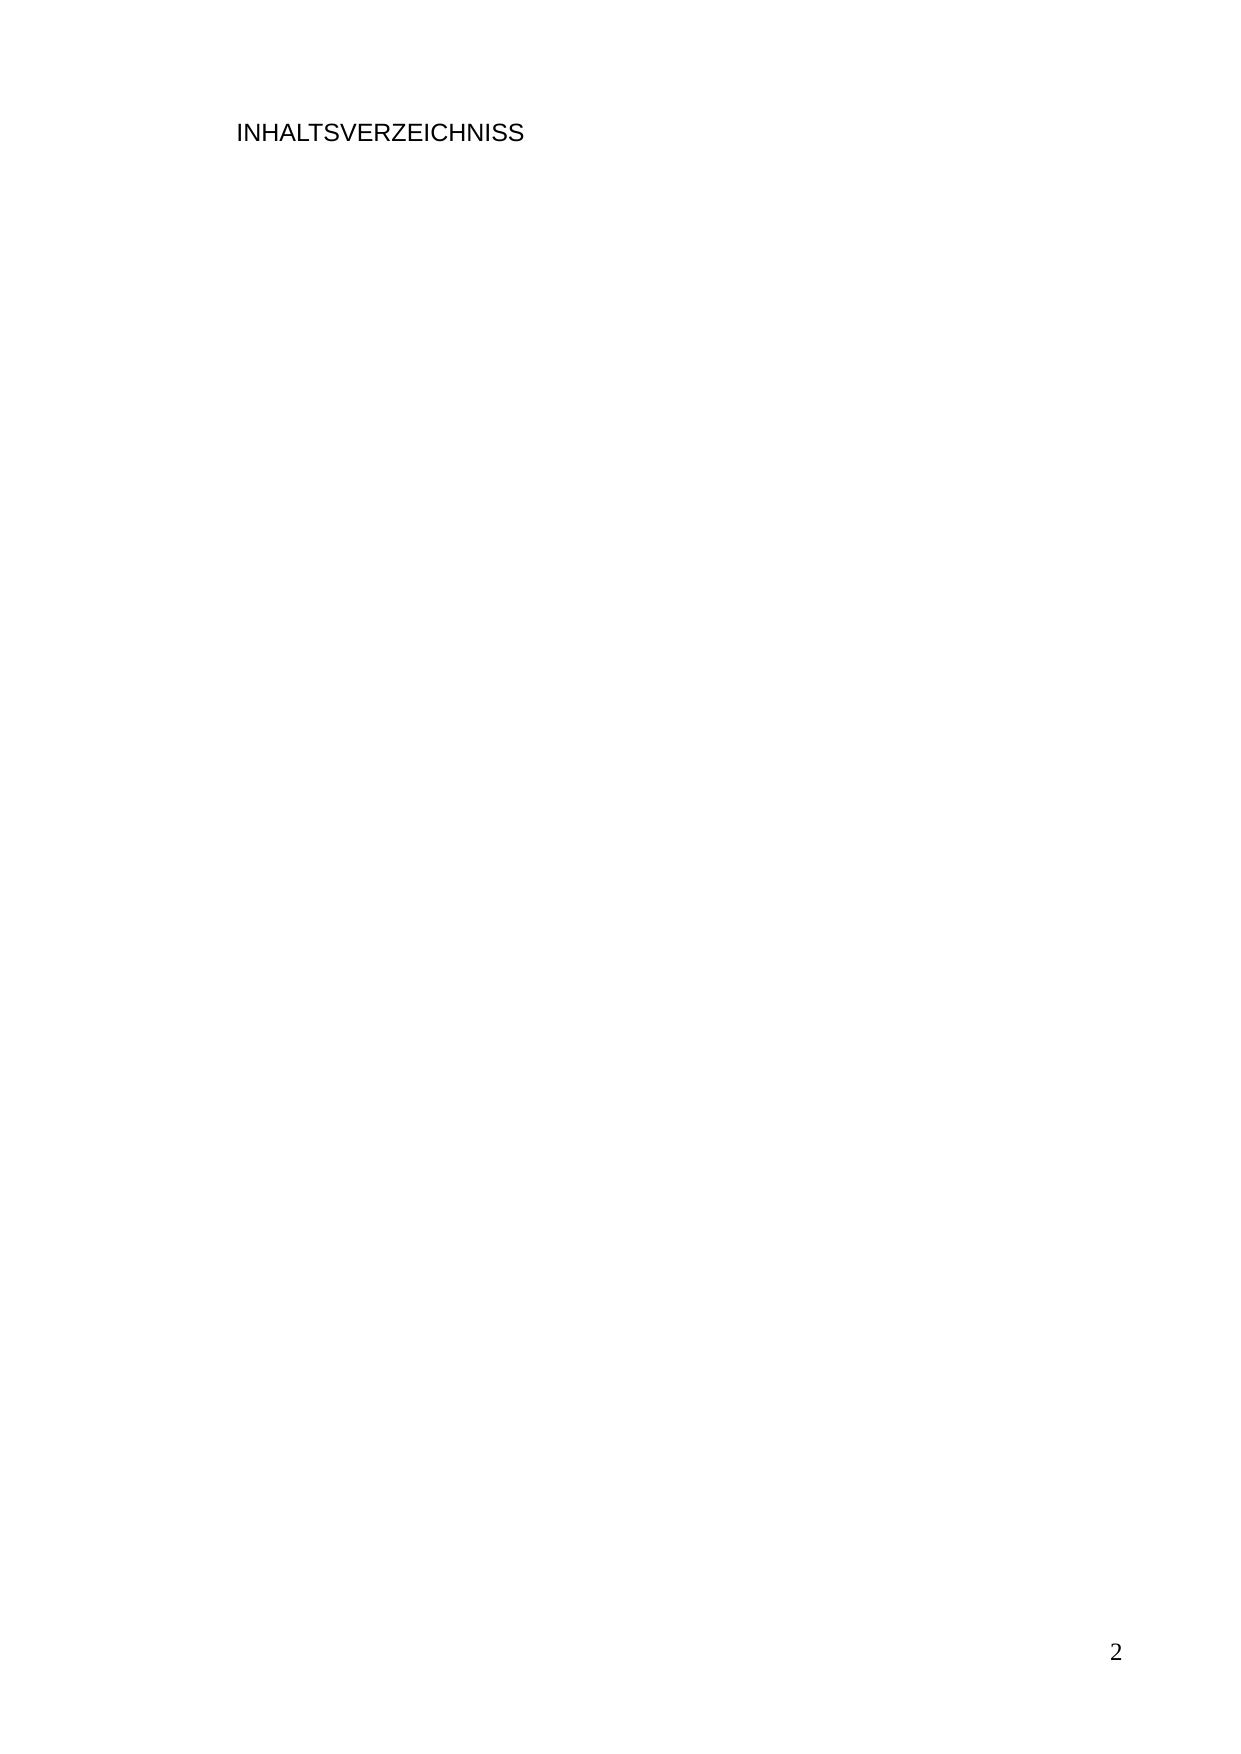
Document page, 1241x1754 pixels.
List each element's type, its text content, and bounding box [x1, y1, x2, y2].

text INHALTSVERZEICHNISS [236, 118, 1122, 147]
